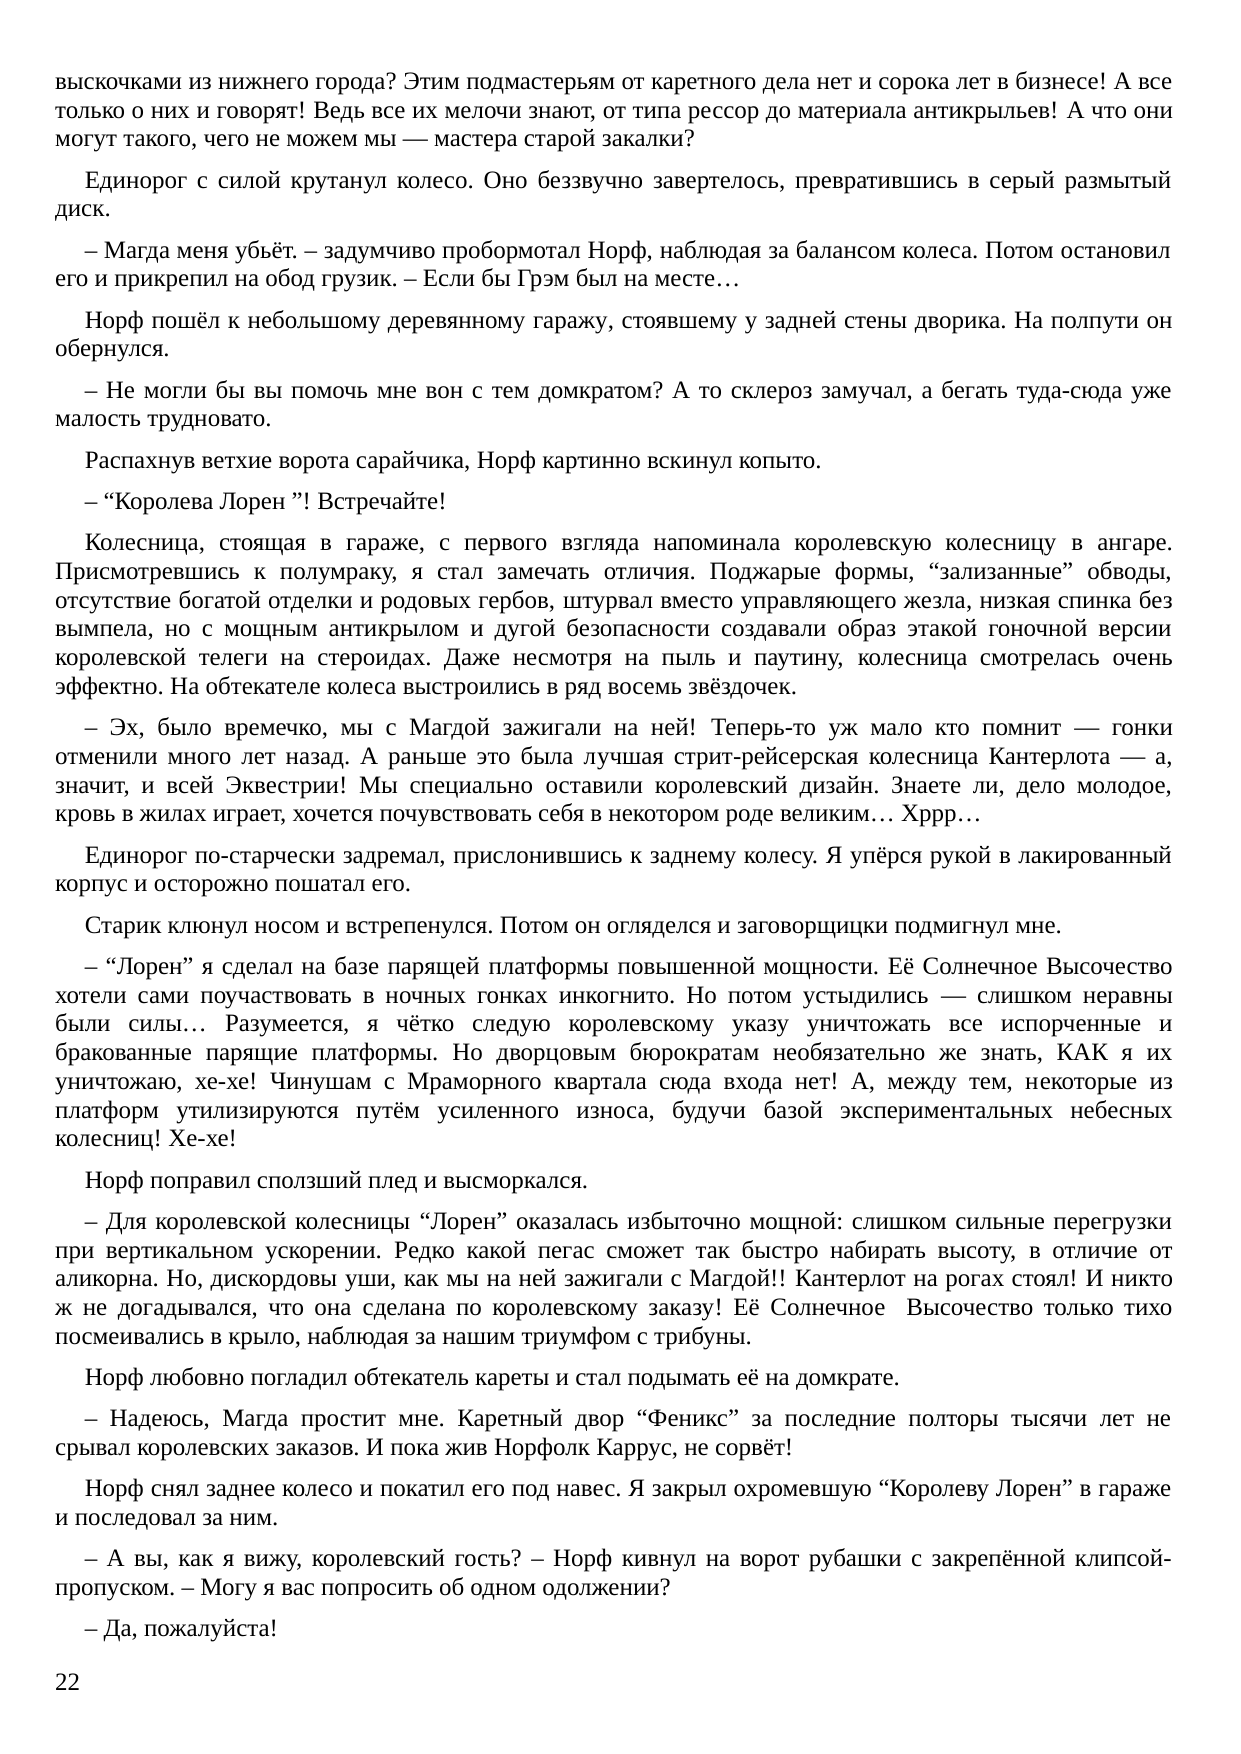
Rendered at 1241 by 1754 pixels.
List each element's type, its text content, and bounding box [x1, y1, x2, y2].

text – “Лорен” я сделал на базе парящей платформы повышенной мощности. Её Солнечное Высочество хотели сами поучаствовать в ночных гонках инкогнито. Но потом устыдились — слишком неравны были силы… Разумеется, я чётко следую королевскому указу уничтожать все испорченные и бракованные парящие платформы. Но дворцовым бюрократам необязательно же знать, КАК я их уничтожаю, хе-хе! Чинушам с Мраморного квартала сюда входа нет! А, между тем, некоторые из платформ утилизируются путём усиленного износа, будучи базой экспериментальных небесных колесниц! Хе-хе! [55, 951, 1173, 1152]
text Распахнув ветхие ворота сарайчика, Норф картинно вскинул копыто. [55, 445, 1173, 473]
text – Не могли бы вы помочь мне вон с тем домкратом? А то склероз замучал, а бегать туда-сюда уже малость трудновато. [55, 375, 1173, 432]
text – А вы, как я вижу, королевский гость? – Норф кивнул на ворот рубашки с закрепённой клипсой-пропуском. – Могу я вас попросить об одном одолжении? [55, 1543, 1173, 1601]
text выскочками из нижнего города? Этим подмастерьям от каретного дела нет и сорока лет в бизнесе! А все только о них и говорят! Ведь все их мелочи знают, от типа рессор до материала антикрыльев! А что они могут такого, чего не можем мы — мастера старой закалки? [55, 66, 1173, 152]
text – Надеюсь, Магда простит мне. Каретный двор “Феникс” за последние полторы тысячи лет не срывал королевских заказов. И пока жив Норфолк Каррус, не сорвёт! [55, 1403, 1173, 1461]
text Норф пошёл к небольшому деревянному гаражу, стоявшему у задней стены дворика. На полпути он обернулся. [55, 305, 1173, 362]
text – Да, пожалуйста! [55, 1613, 1173, 1642]
text Единорог по-старчески задремал, прислонившись к заднему колесу. Я упёрся рукой в лакированный корпус и осторожно пошатал его. [55, 840, 1173, 897]
text Норф любовно погладил обтекатель кареты и стал подымать её на домкрате. [55, 1362, 1173, 1391]
text – Магда меня убьёт. – задумчиво пробормотал Норф, наблюдая за балансом колеса. Потом остановил его и прикрепил на обод грузик. – Если бы Грэм был на месте… [55, 235, 1173, 292]
text Старик клюнул носом и встрепенулся. Потом он огляделся и заговорщицки подмигнул мне. [55, 910, 1173, 938]
text – Для королевской колесницы “Лорен” оказалась избыточно мощной: слишком сильные перегрузки при вертикальном ускорении. Редко какой пегас сможет так быстро набирать высоту, в отличие от аликорна. Но, дискордовы уши, как мы на ней зажигали с Магдой!! Кантерлот на рогах стоял! И никто ж не догадывался, что она сделана по королевскому заказу! Её Солнечное Высочество только тихо посмеивались в крыло, наблюдая за нашим триумфом с трибуны. [55, 1206, 1173, 1350]
text Единорог с силой крутанул колесо. Оно беззвучно завертелось, превратившись в серый размытый диск. [55, 165, 1173, 222]
text – “Королева Лорен ”! Встречайте! [55, 486, 1173, 515]
text Норф поправил сползший плед и высморкался. [55, 1165, 1173, 1193]
text Норф снял заднее колесо и покатил его под навес. Я закрыл охромевшую “Королеву Лорен” в гараже и последовал за ним. [55, 1473, 1173, 1531]
text – Эх, было времечко, мы с Магдой зажигали на ней! Теперь-то уж мало кто помнит — гонки отменили много лет назад. А раньше это была лучшая стрит-рейсерская колесница Кантерлота — а, значит, и всей Эквестрии! Мы специально оставили королевский дизайн. Знаете ли, дело молодое, кровь в жилах играет, хочется почувствовать себя в некотором роде великим… Хррр… [55, 712, 1173, 827]
text Колесница, стоящая в гараже, с первого взгляда напоминала королевскую колесницу в ангаре. Присмотревшись к полумраку, я стал замечать отличия. Поджарые формы, “зализанные” обводы, отсутствие богатой отделки и родовых гербов, штурвал вместо управляющего жезла, низкая спинка без вымпела, но с мощным антикрылом и дугой безопасности создавали образ этакой гоночной версии королевской телеги на стероидах. Даже несмотря на пыль и паутину, колесница смотрелась очень эффектно. На обтекателе колеса выстроились в ряд восемь звёздочек. [55, 527, 1173, 700]
